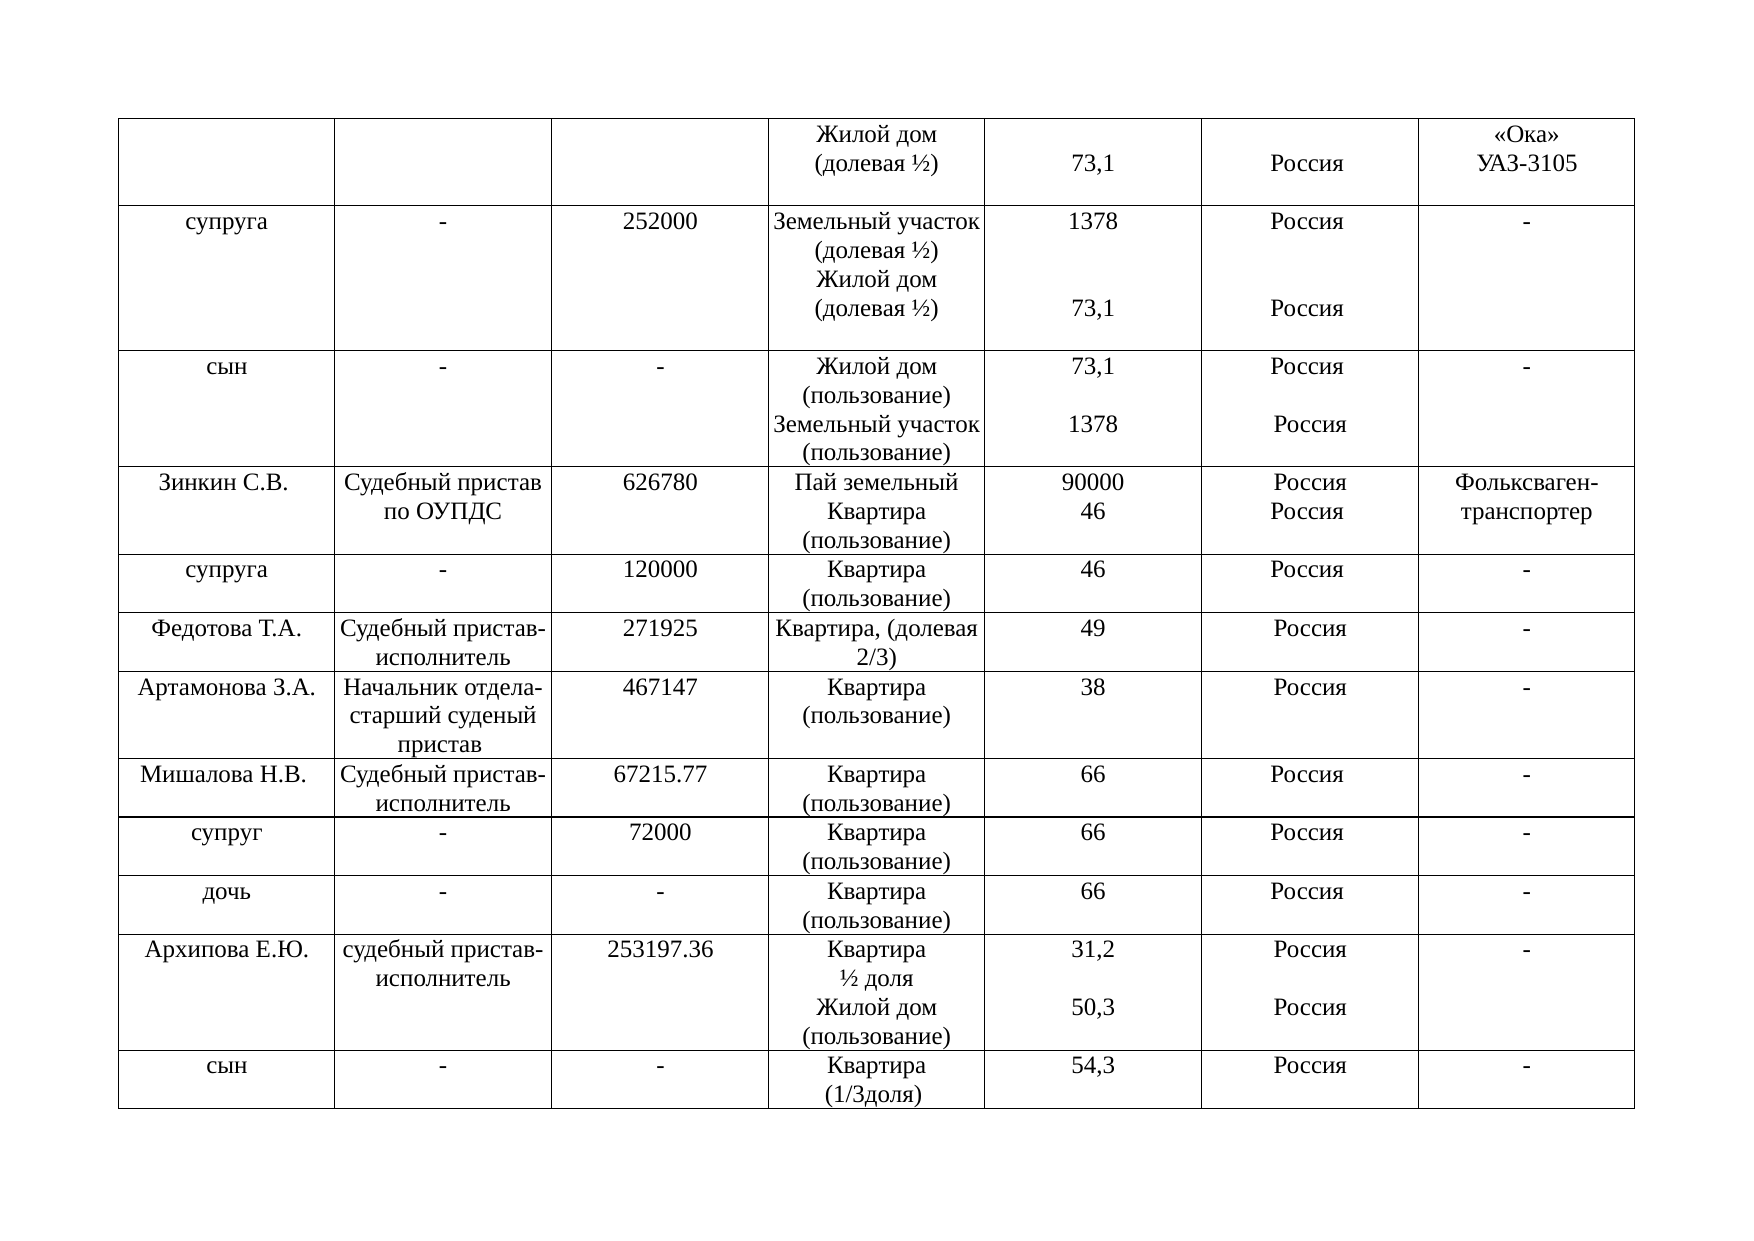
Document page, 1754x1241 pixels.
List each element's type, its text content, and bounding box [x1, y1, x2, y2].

table_cell - [1419, 206, 1634, 350]
table_cell Россия [1202, 613, 1418, 671]
table_cell Мишалова Н.В. [119, 759, 334, 816]
table_cell 252000 [552, 206, 768, 350]
table_cell Федотова Т.А. [119, 613, 334, 671]
table_cell 31,2 50,3 [985, 935, 1201, 1049]
table_cell 72000 [552, 818, 768, 875]
table_cell Квартира (пользование) [769, 818, 984, 875]
table_cell «Ока» УАЗ-3105 [1419, 119, 1634, 205]
table_cell - [1419, 1051, 1634, 1108]
table_cell Россия [1202, 119, 1418, 205]
table_cell - [1419, 613, 1634, 671]
table_cell 271925 [552, 613, 768, 671]
table_cell - [552, 1051, 768, 1108]
table_cell Квартира (пользование) [769, 876, 984, 933]
table_cell Квартира (пользование) [769, 672, 984, 758]
table_cell Начальник отдела-старший суденый пристав [335, 672, 551, 758]
table_cell Россия [1202, 818, 1418, 875]
table_cell Россия [1202, 759, 1418, 816]
table_cell Россия [1202, 1051, 1418, 1108]
table_cell супруга [119, 206, 334, 350]
table_cell Судебный пристав-исполнитель [335, 613, 551, 671]
table_cell 38 [985, 672, 1201, 758]
table_cell Жилой дом (долевая ½) [769, 119, 984, 205]
table_cell 626780 [552, 467, 768, 553]
table_cell Квартира (пользование) [769, 555, 984, 612]
table_cell Квартира ½ доля Жилой дом (пользование) [769, 935, 984, 1049]
table_cell Земельный участок (долевая ½) Жилой дом (долевая ½) [769, 206, 984, 350]
table_cell Россия Россия [1202, 467, 1418, 553]
table_cell 66 [985, 818, 1201, 875]
table_cell - [335, 818, 551, 875]
table_cell Россия Россия [1202, 935, 1418, 1049]
table_cell 467147 [552, 672, 768, 758]
table_cell Квартира (пользование) [769, 759, 984, 816]
table_cell Квартира, (долевая 2/3) [769, 613, 984, 671]
table_cell Россия [1202, 876, 1418, 933]
table_cell - [1419, 672, 1634, 758]
table_cell [552, 119, 768, 205]
table_cell 73,1 1378 [985, 351, 1201, 466]
table_cell Архипова Е.Ю. [119, 935, 334, 1049]
table_cell Россия [1202, 672, 1418, 758]
table_cell дочь [119, 876, 334, 933]
table_cell Россия Россия [1202, 351, 1418, 466]
table_cell Пай земельный Квартира (пользование) [769, 467, 984, 553]
table_cell судебный пристав-исполнитель [335, 935, 551, 1049]
table_cell Фольксваген-транспортер [1419, 467, 1634, 553]
table_cell 66 [985, 759, 1201, 816]
table_cell 49 [985, 613, 1201, 671]
table_cell - [1419, 555, 1634, 612]
table_cell - [335, 555, 551, 612]
table_cell - [1419, 935, 1634, 1049]
table_cell Квартира (1/3доля) [769, 1051, 984, 1108]
table_cell супруга [119, 555, 334, 612]
table_cell Зинкин С.В. [119, 467, 334, 553]
table_cell - [335, 876, 551, 933]
table_cell Артамонова З.А. [119, 672, 334, 758]
table_cell 66 [985, 876, 1201, 933]
table_cell 67215,77 [552, 759, 768, 816]
table_cell сын [119, 351, 334, 466]
table_cell Жилой дом (пользование) Земельный участок (пользование) [769, 351, 984, 466]
table_cell - [1419, 876, 1634, 933]
table_cell Россия Россия [1202, 206, 1418, 350]
table_cell 253197,36 [552, 935, 768, 1049]
table_cell - [1419, 818, 1634, 875]
table_cell Судебный пристав-исполнитель [335, 759, 551, 816]
table_cell - [335, 206, 551, 350]
table_cell Россия [1202, 555, 1418, 612]
table_cell сын [119, 1051, 334, 1108]
table_cell 54,3 [985, 1051, 1201, 1108]
table_cell 90000 46 [985, 467, 1201, 553]
table_cell - [335, 1051, 551, 1108]
table_cell 73,1 [985, 119, 1201, 205]
table_cell супруг [119, 818, 334, 875]
table_cell - [552, 876, 768, 933]
table_cell 120000 [552, 555, 768, 612]
table_cell [119, 119, 334, 205]
table_cell - [1419, 759, 1634, 816]
table_cell - [552, 351, 768, 466]
table_cell Судебный пристав по ОУПДС [335, 467, 551, 553]
table_cell - [335, 351, 551, 466]
table_cell 46 [985, 555, 1201, 612]
table_cell - [1419, 351, 1634, 466]
table_cell [335, 119, 551, 205]
table_cell 1378 73,1 [985, 206, 1201, 350]
